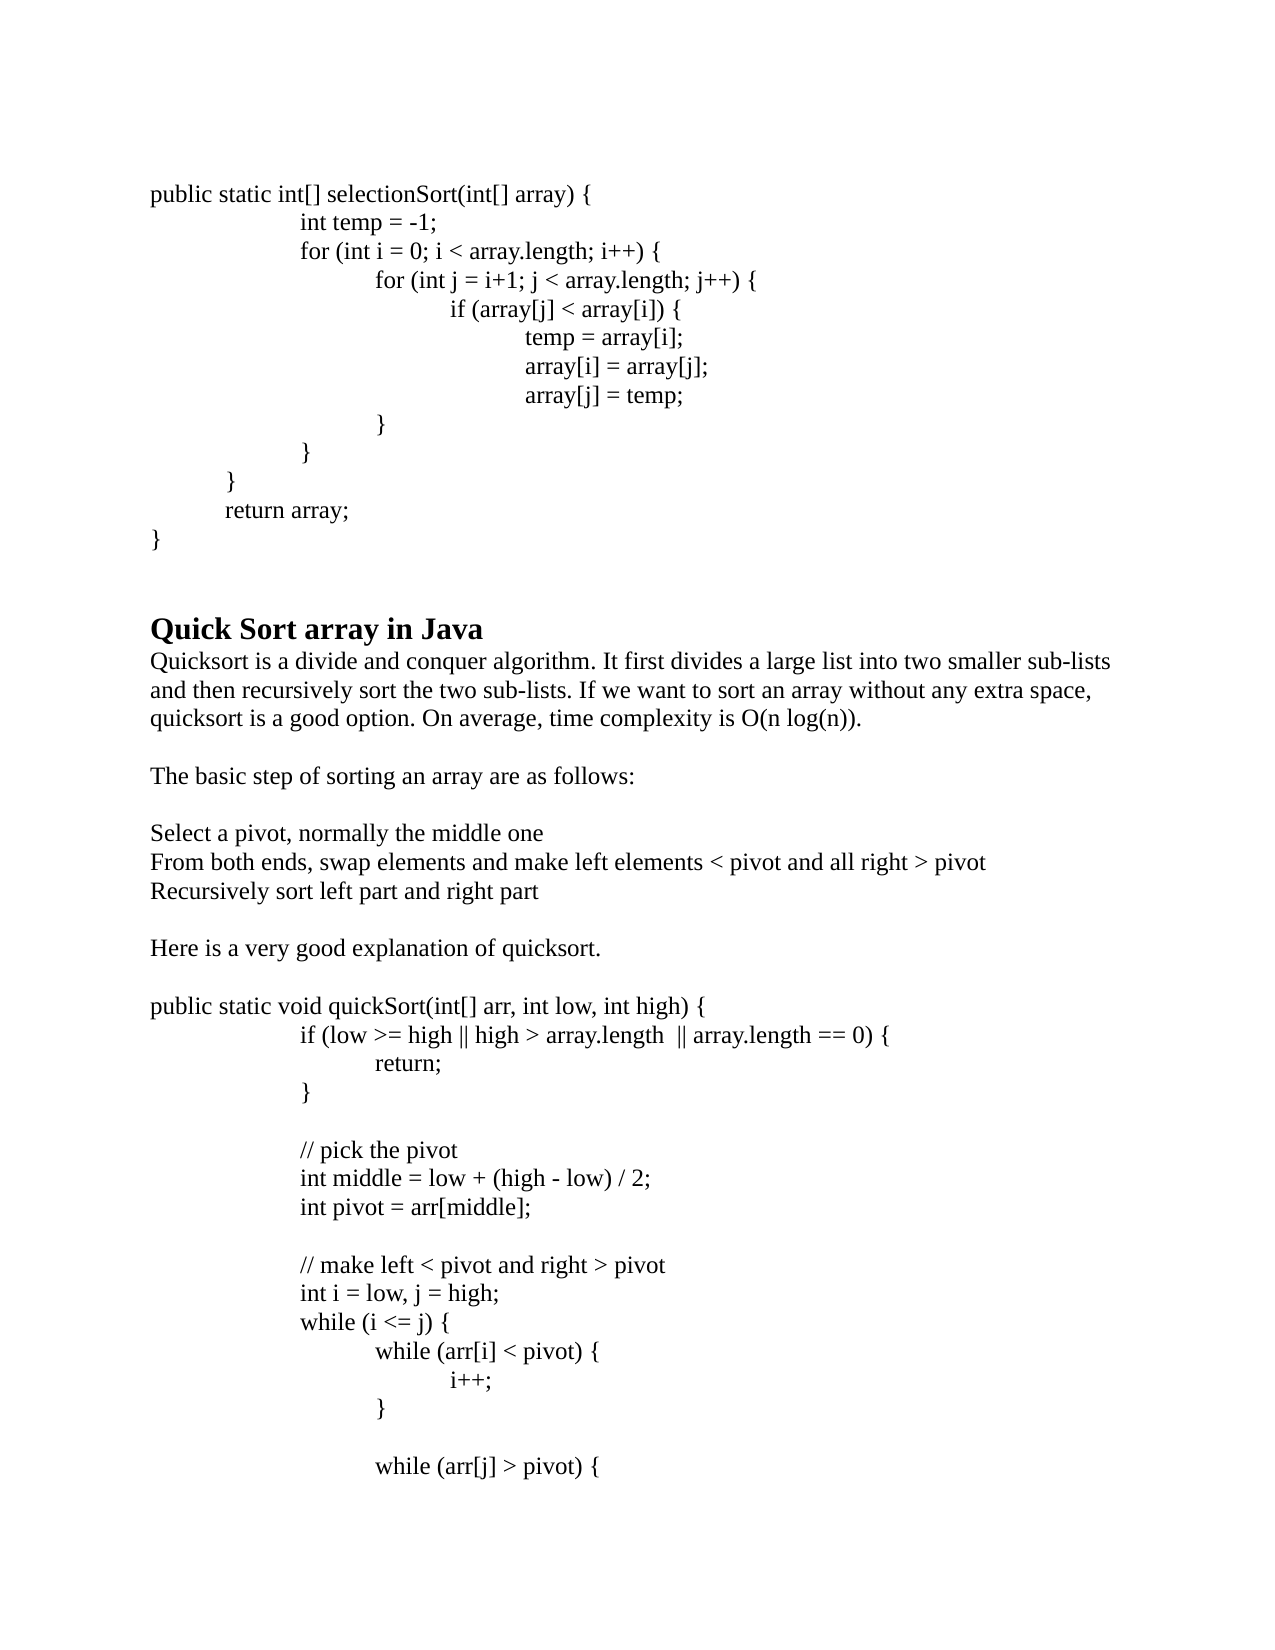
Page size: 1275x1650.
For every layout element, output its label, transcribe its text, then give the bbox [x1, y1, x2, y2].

text while (arr[j] > pivot) { [150, 1451, 1125, 1480]
text Recursively sort left part and right part [150, 876, 1125, 905]
text } [150, 409, 1125, 437]
text int temp = -1; [150, 207, 1125, 236]
text array[i] = array[j]; [150, 351, 1125, 380]
text for (int i = 0; i < array.length; i++) { [150, 236, 1125, 265]
text temp = array[i]; [150, 322, 1125, 351]
text return; [150, 1048, 1125, 1077]
text while (arr[i] < pivot) { [150, 1336, 1125, 1365]
text public static int[] selectionSort(int[] array) { [150, 179, 1125, 207]
text if (array[j] < array[i]) { [150, 294, 1125, 322]
text // pick the pivot [150, 1135, 1125, 1163]
text if (low >= high || high > array.length || array.length == 0) { [150, 1020, 1125, 1048]
text array[j] = temp; [150, 380, 1125, 409]
text } [150, 466, 1125, 495]
text while (i <= j) { [150, 1307, 1125, 1336]
text int middle = low + (high - low) / 2; [150, 1163, 1125, 1192]
text int pivot = arr[middle]; [150, 1192, 1125, 1221]
text for (int j = i+1; j < array.length; j++) { [150, 265, 1125, 294]
text The basic step of sorting an array are as follows: [150, 761, 1125, 790]
text Quick Sort array in Java [150, 610, 1125, 646]
text } [150, 524, 1125, 552]
text } [150, 1393, 1125, 1422]
text Here is a very good explanation of quicksort. [150, 933, 1125, 962]
text public static void quickSort(int[] arr, int low, int high) { [150, 991, 1125, 1020]
text Select a pivot, normally the middle one [150, 818, 1125, 847]
text int i = low, j = high; [150, 1278, 1125, 1307]
text // make left < pivot and right > pivot [150, 1250, 1125, 1278]
text } [150, 1077, 1125, 1106]
text Quicksort is a divide and conquer algorithm. It first divides a large list into two smaller sub-lists and then recursively sort the two sub-lists. If we want to sort an array without any extra space, quicksort is a good option. On average, time complexity is O(n log(n)). [150, 646, 1125, 732]
text From both ends, swap elements and make left elements < pivot and all right > pivot [150, 847, 1125, 876]
text } [150, 437, 1125, 466]
text return array; [150, 495, 1125, 524]
text i++; [150, 1365, 1125, 1393]
